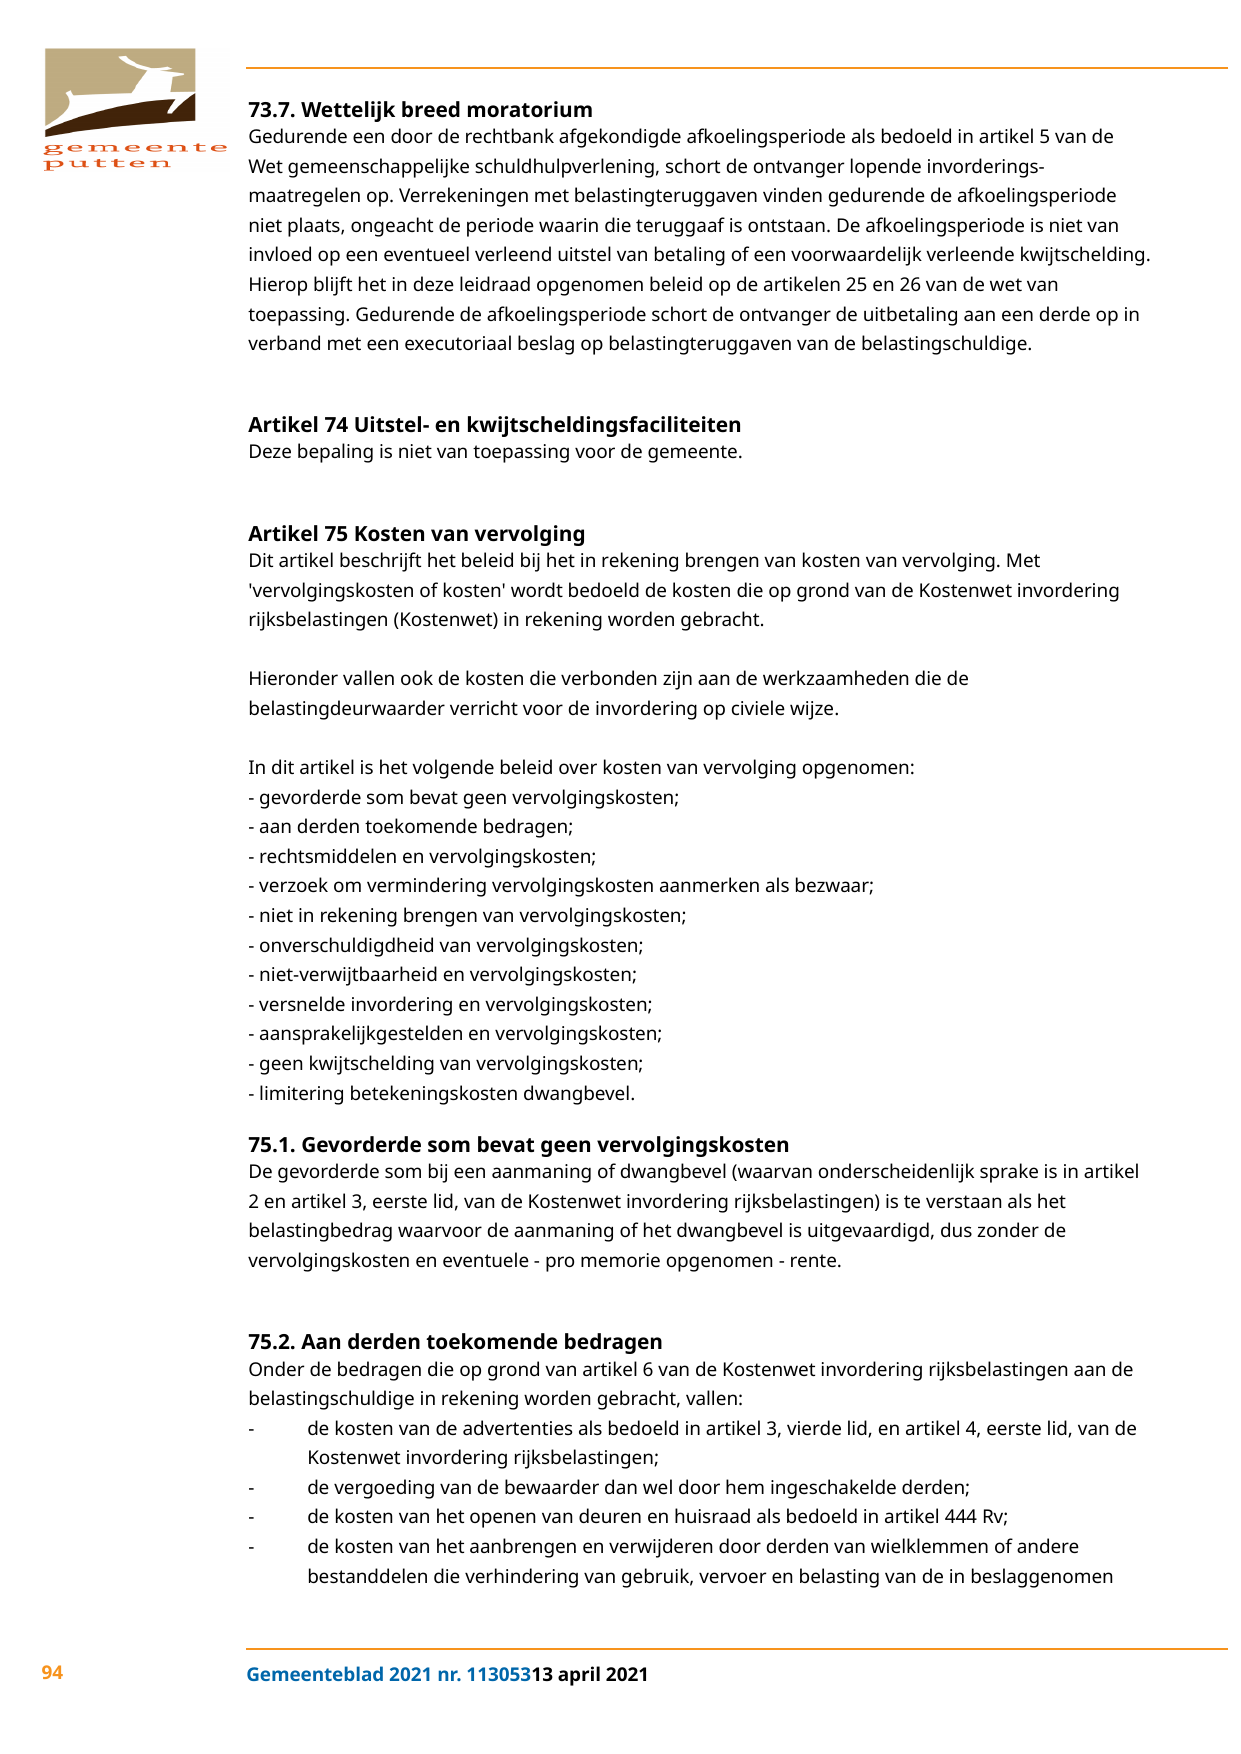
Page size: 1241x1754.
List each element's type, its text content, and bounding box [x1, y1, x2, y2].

text Artikel 74 Uitstel- en kwijtscheldingsfaciliteiten [248, 410, 1152, 439]
text De gevorderde som bij een aanmaning of dwangbevel (waarvan onderscheidenlijk sprake is in artikel 2 en artikel 3, eerste lid, van de Kostenwet invordering rijksbelastingen) is te verstaan als het belastingbedrag waarvoor de aanmaning of het dwangbevel is uitgevaardigd, dus zonder de vervolgingskosten en eventuele - pro memorie opgenomen - rente. [248, 1158, 1152, 1273]
text - niet in rekening brengen van vervolgingskosten; [248, 902, 1152, 928]
text Dit artikel beschrijft het beleid bij het in rekening brengen van kosten van vervolging. Met 'vervolgingskosten of kosten' wordt bedoeld de kosten die op grond van de Kostenwet invordering rijksbelastingen (Kostenwet) in rekening worden gebracht. [248, 547, 1152, 632]
text Hieronder vallen ook de kosten die verbonden zijn aan de werkzaamheden die de belastingdeurwaarder verricht voor de invordering op civiele wijze. [248, 666, 1152, 721]
text - verzoek om vermindering vervolgingskosten aanmerken als bezwaar; [248, 873, 1152, 898]
text In dit artikel is het volgende beleid over kosten van vervolging opgenomen: [248, 754, 1152, 780]
text Artikel 75 Kosten van vervolging [248, 519, 1152, 547]
text - versnelde invordering en vervolgingskosten; [248, 991, 1152, 1017]
text 75.1. Gevorderde som bevat geen vervolgingskosten [248, 1130, 1152, 1158]
text - rechtsmiddelen en vervolgingskosten; [248, 843, 1152, 869]
text 75.2. Aan derden toekomende bedragen [248, 1327, 1152, 1356]
text 73.7. Wettelijk breed moratorium [248, 95, 1152, 123]
text - aan derden toekomende bedragen; [248, 813, 1152, 839]
text Gedurende een door de rechtbank afgekondigde afkoelingsperiode als bedoeld in artikel 5 van de Wet gemeenschappelijke schuldhulpverlening, schort de ontvanger lopende invorderings-maatregelen op. Verrekeningen met belastingteruggaven vinden gedurende de afkoelingsperiode niet plaats, ongeacht de periode waarin die teruggaaf is ontstaan. De afkoelingsperiode is niet van invloed op een eventueel verleend uitstel van betaling of een voorwaardelijk verleende kwijtschelding. Hierop blijft het in deze leidraad opgenomen beleid op de artikelen 25 en 26 van de wet van toepassing. Gedurende de afkoelingsperiode schort de ontvanger de uitbetaling aan een derde op in verband met een executoriaal beslag op belastingteruggaven van de belastingschuldige. [248, 123, 1152, 356]
text - geen kwijtschelding van vervolgingskosten; [248, 1050, 1152, 1076]
text - gevorderde som bevat geen vervolgingskosten; [248, 784, 1152, 809]
text - limitering betekeningskosten dwangbevel. [248, 1080, 1152, 1105]
text - onverschuldigdheid van vervolgingskosten; [248, 932, 1152, 957]
list de kosten van de advertenties als bedoeld in artikel 3, vierde lid, en artikel 4, eerste lid, van de Kostenwet invordering rijksbelastingen; [248, 1415, 1152, 1470]
text - aansprakelijkgestelden en vervolgingskosten; [248, 1021, 1152, 1046]
list de vergoeding van de bewaarder dan wel door hem ingeschakelde derden; [248, 1474, 1152, 1500]
text Onder de bedragen die op grond van artikel 6 van de Kostenwet invordering rijksbelastingen aan de belastingschuldige in rekening worden gebracht, vallen: [248, 1356, 1152, 1411]
picture [41, 47, 231, 172]
list de kosten van het aanbrengen en verwijderen door derden van wielklemmen of andere bestanddelen die verhindering van gebruik, vervoer en belasting van de in beslaggenomen [248, 1533, 1152, 1588]
list de kosten van het openen van deuren en huisraad als bedoeld in artikel 444 Rv; [248, 1504, 1152, 1529]
text Deze bepaling is niet van toepassing voor de gemeente. [248, 439, 1152, 464]
text - niet-verwijtbaarheid en vervolgingskosten; [248, 961, 1152, 987]
